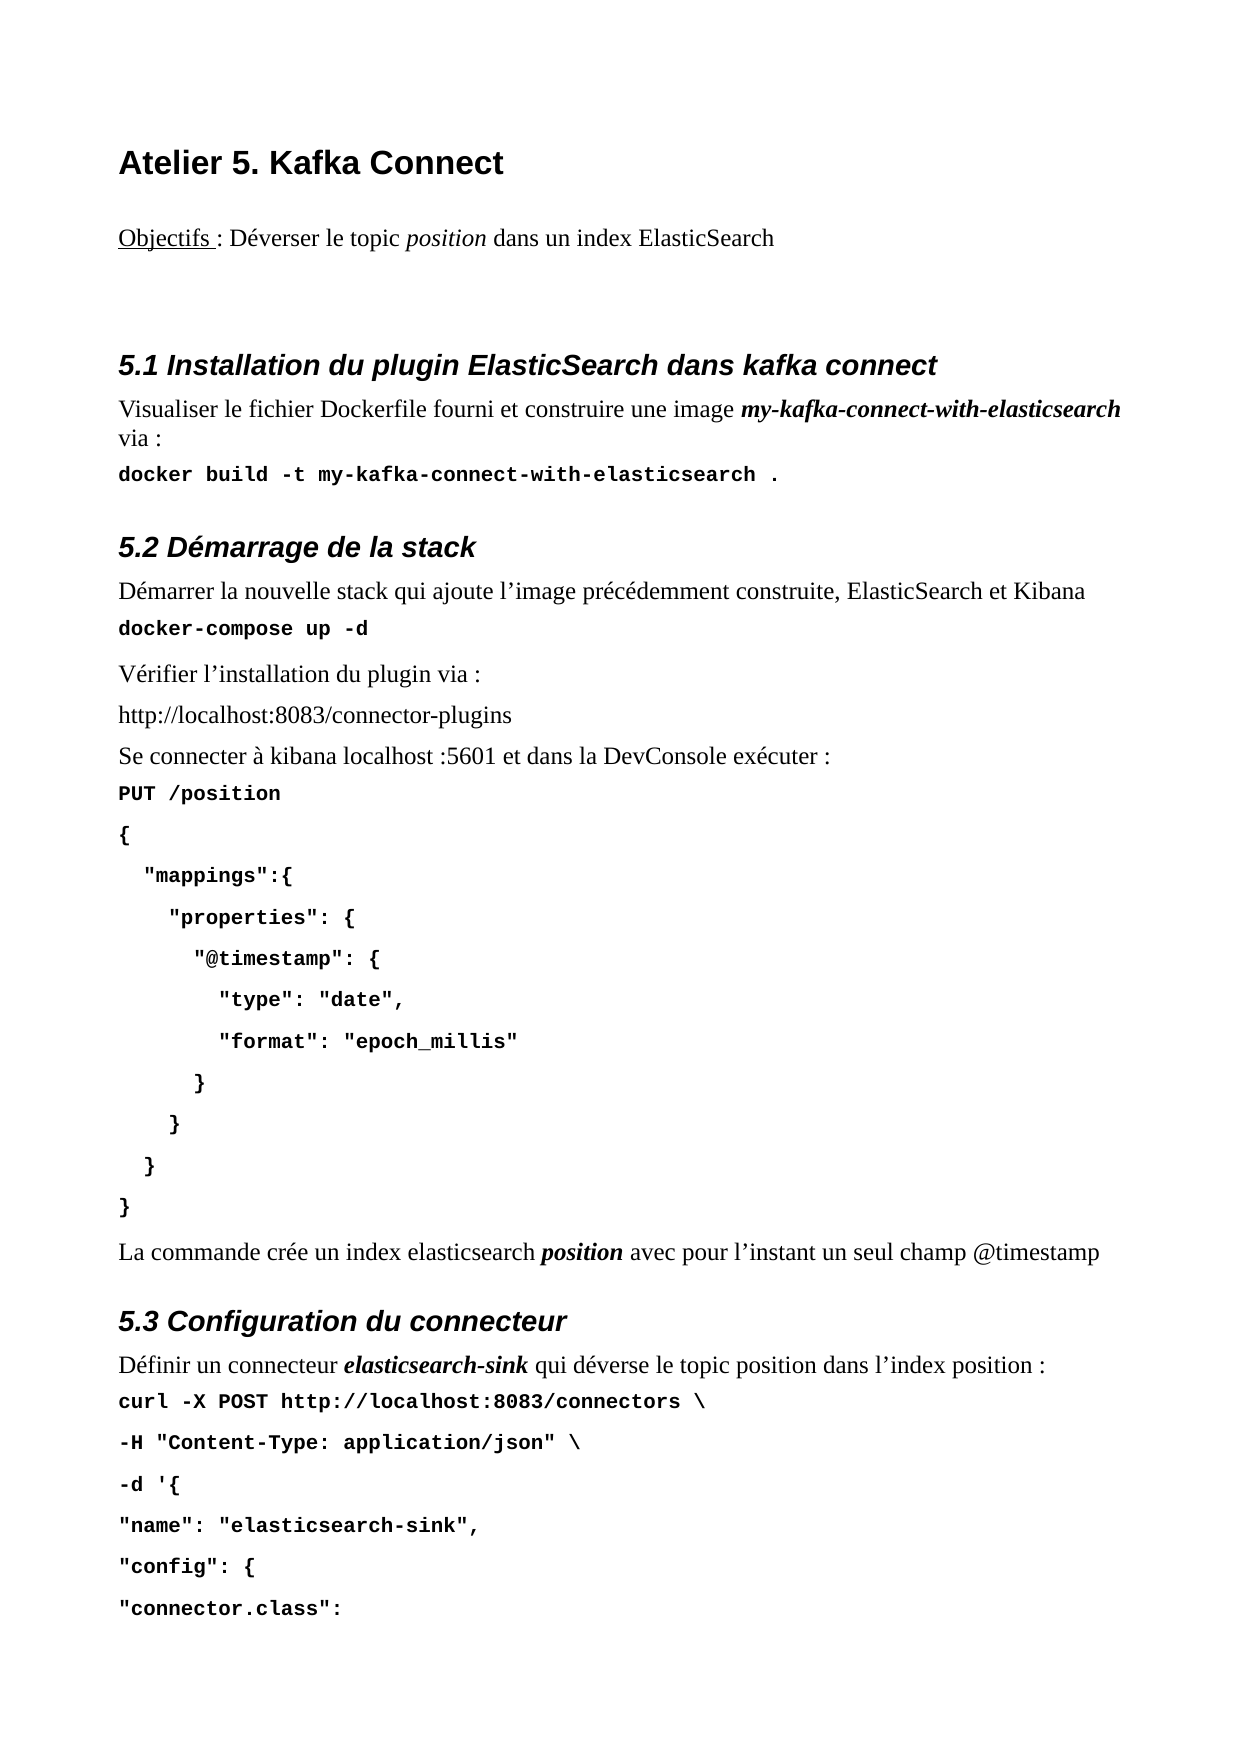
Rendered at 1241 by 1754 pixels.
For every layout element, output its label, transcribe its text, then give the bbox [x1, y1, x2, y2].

text } [118, 1155, 1122, 1178]
text "name": "elasticsearch-sink", [118, 1515, 1122, 1539]
text "config": { [118, 1556, 1122, 1580]
text docker build -t my-kafka-connect-with-elasticsearch . [118, 464, 1122, 487]
text "@timestamp": { [118, 948, 1122, 972]
text "connector.class": [118, 1598, 1122, 1621]
text La commande crée un index elasticsearch position avec pour l’instant un seul champ @timestamp [118, 1237, 1122, 1266]
text docker-compose up -d [118, 617, 1122, 641]
text http://localhost:8083/connector-plugins [118, 700, 1122, 729]
text Définir un connecteur elasticsearch-sink qui déverse le topic position dans l’index position : [118, 1350, 1122, 1378]
text Visualiser le fichier Dockerfile fourni et construire une image my-kafka-connect-with-elasticsearch via : [118, 394, 1122, 451]
text } [118, 1072, 1122, 1096]
text "type": "date", [118, 989, 1122, 1013]
subtitle Atelier 5. Kafka Connect [118, 143, 1122, 182]
text "format": "epoch_millis" [118, 1031, 1122, 1054]
text } [118, 1113, 1122, 1137]
subtitle 5.3 Configuration du connecteur [118, 1304, 1122, 1337]
text -H "Content-Type: application/json" \ [118, 1432, 1122, 1456]
text } [118, 1196, 1122, 1220]
text "properties": { [118, 907, 1122, 930]
text "mappings":{ [118, 865, 1122, 889]
subtitle 5.1 Installation du plugin ElasticSearch dans kafka connect [118, 348, 1122, 381]
text curl -X POST http://localhost:8083/connectors \ [118, 1391, 1122, 1415]
text Objectifs : Déverser le topic position dans un index ElasticSearch [118, 223, 1122, 252]
text -d '{ [118, 1474, 1122, 1497]
text Vérifier l’installation du plugin via : [118, 659, 1122, 688]
text Démarrer la nouvelle stack qui ajoute l’image précédemment construite, ElasticSearch et Kibana [118, 576, 1122, 605]
text PUT /position [118, 783, 1122, 806]
subtitle 5.2 Démarrage de la stack [118, 530, 1122, 564]
text Se connecter à kibana localhost :5601 et dans la DevConsole exécuter : [118, 741, 1122, 770]
text { [118, 824, 1122, 848]
